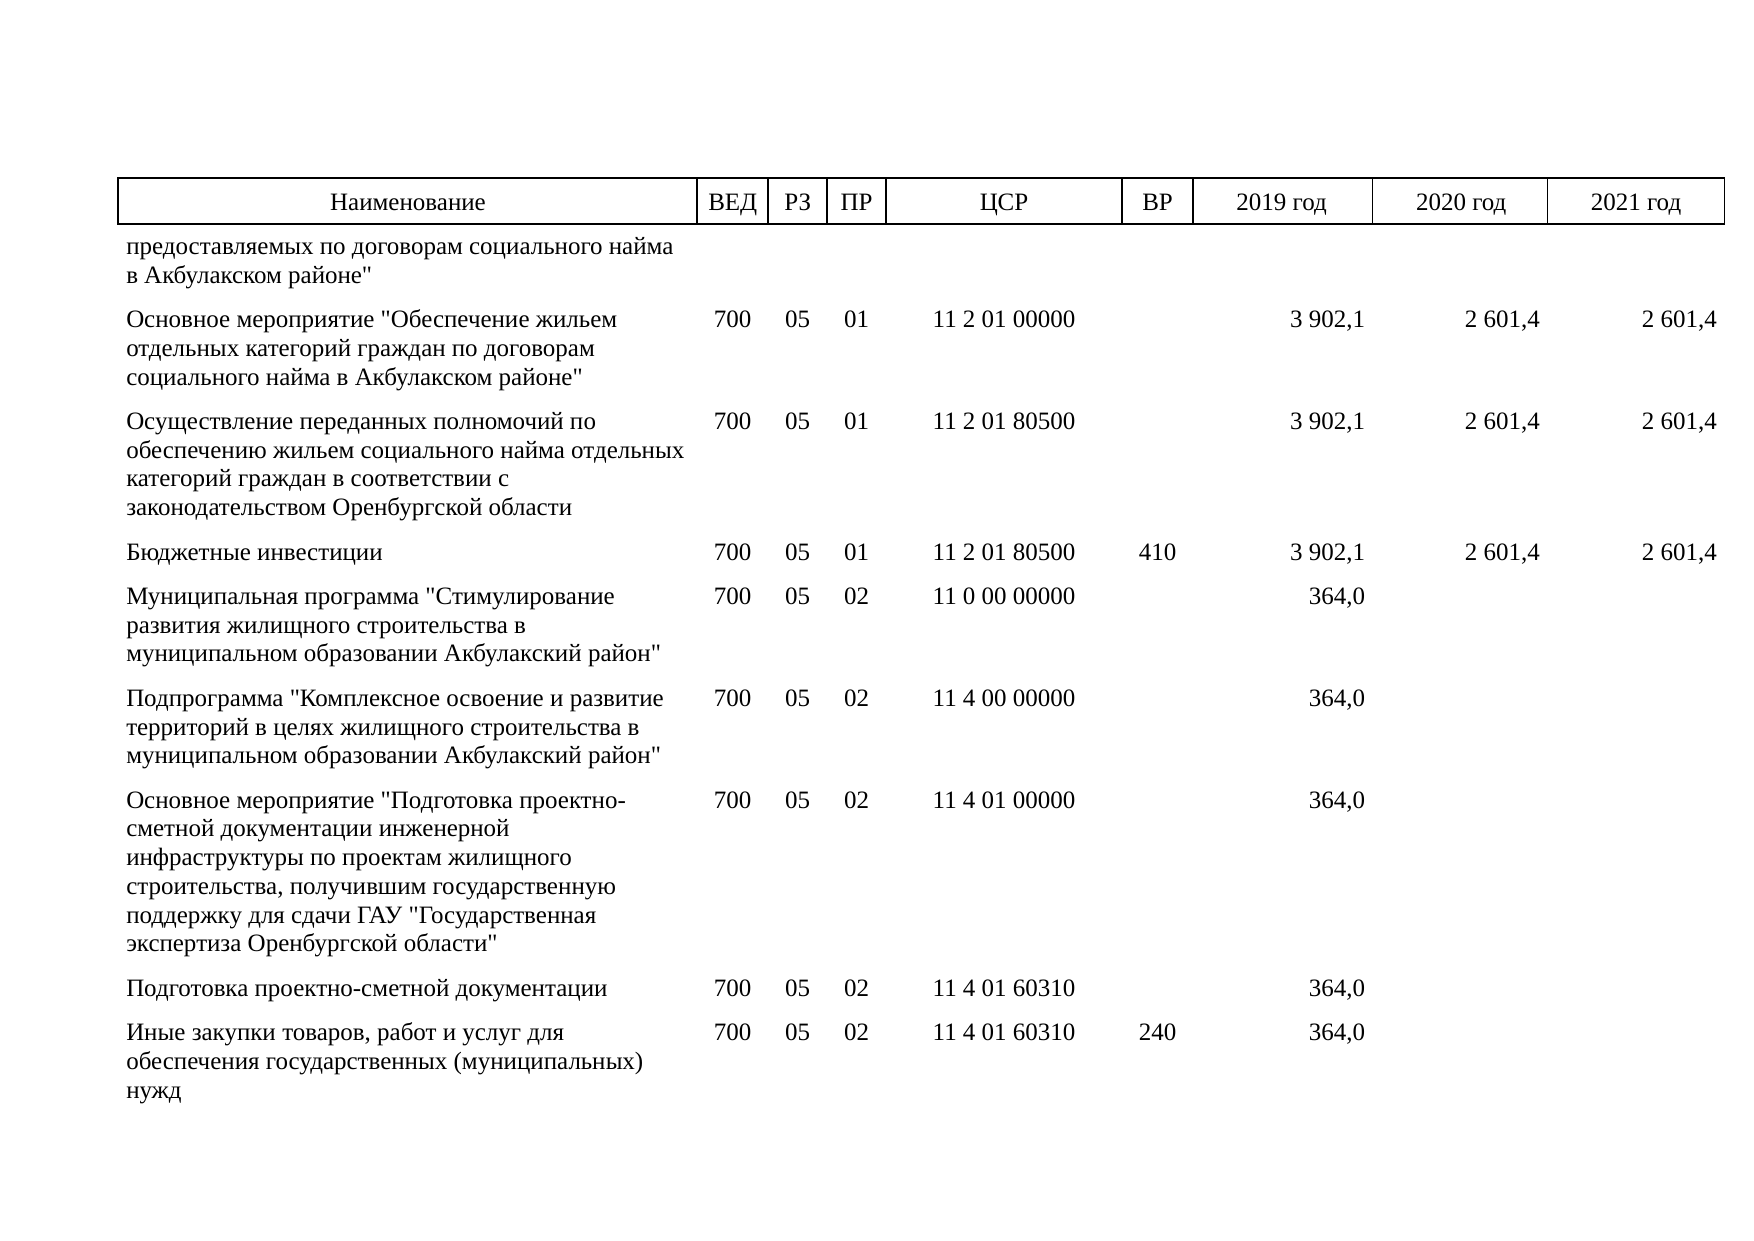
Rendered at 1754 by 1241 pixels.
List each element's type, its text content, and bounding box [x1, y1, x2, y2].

table_cell Бюджетные инвестиции [118, 529, 697, 573]
table_header [828, 179, 885, 223]
table_header [769, 179, 826, 223]
table_cell 364,0 [1193, 675, 1372, 777]
table_cell 01 [827, 398, 886, 529]
table_cell [1547, 965, 1724, 1009]
table_header РЗ [776, 187, 819, 215]
table_cell 700 [697, 529, 768, 573]
table_cell 2 601,4 [1547, 529, 1724, 573]
table_cell 3 902,1 [1193, 296, 1372, 398]
table_cell 364,0 [1193, 573, 1372, 675]
table_cell 3 902,1 [1193, 398, 1372, 529]
table_cell 364,0 [1193, 777, 1372, 965]
table_header Наименование [126, 187, 689, 215]
table_cell 11 2 01 80500 [886, 529, 1122, 573]
table_header [1548, 179, 1724, 223]
table_cell 410 [1122, 529, 1193, 573]
table_cell [886, 225, 1122, 296]
table_cell Подготовка проектно-сметной документации [118, 965, 697, 1009]
table_cell [827, 225, 886, 296]
table_cell 3 902,1 [1193, 529, 1372, 573]
table_cell Осуществление переданных полномочий по обеспечению жильем социального найма отдельных категорий граждан в соответствии с законодательством Оренбургской области [118, 398, 697, 529]
table_cell 02 [827, 675, 886, 777]
table_header [119, 179, 696, 223]
table_header 2019 год [1201, 187, 1362, 215]
table_cell 700 [697, 296, 768, 398]
table_header [887, 179, 1121, 223]
table_cell [1122, 296, 1193, 398]
table_cell 700 [697, 1010, 768, 1111]
table_cell [1373, 777, 1547, 965]
table_cell 700 [697, 675, 768, 777]
table_header [1123, 179, 1192, 223]
table_cell 2 601,4 [1373, 529, 1547, 573]
table_cell [697, 225, 768, 296]
table_header ЦСР [894, 187, 1114, 215]
table_cell 01 [827, 529, 886, 573]
table_cell 11 4 00 00000 [886, 675, 1122, 777]
table_cell 11 4 01 60310 [886, 1010, 1122, 1111]
table_cell [1547, 675, 1724, 777]
table_cell 01 [827, 296, 886, 398]
table_cell [1122, 398, 1193, 529]
table_header ВЕД [705, 187, 760, 215]
table_cell [1122, 225, 1193, 296]
table_cell [1193, 225, 1372, 296]
table_cell 02 [827, 573, 886, 675]
table_cell [1373, 573, 1547, 675]
table_cell [1547, 225, 1724, 296]
table_cell [1547, 777, 1724, 965]
table_cell 11 2 01 80500 [886, 398, 1122, 529]
table_cell 11 0 00 00000 [886, 573, 1122, 675]
table_cell [1373, 1010, 1547, 1111]
table_header [1373, 179, 1547, 223]
table_cell 05 [768, 296, 827, 398]
table_cell 700 [697, 965, 768, 1009]
table_cell [1122, 573, 1193, 675]
table_cell 2 601,4 [1547, 398, 1724, 529]
table_cell [1373, 965, 1547, 1009]
table_cell [1547, 573, 1724, 675]
table_header [698, 179, 767, 223]
table_header ВР [1130, 187, 1185, 215]
table_cell 240 [1122, 1010, 1193, 1111]
table_header [1194, 179, 1372, 223]
table_cell 700 [697, 398, 768, 529]
table_cell [1373, 675, 1547, 777]
table_cell 05 [768, 529, 827, 573]
table_cell 2 601,4 [1547, 296, 1724, 398]
table_header ПР [835, 187, 878, 215]
table_cell 05 [768, 1010, 827, 1111]
table_cell предоставляемых по договорам социального найма в Акбулакском районе" [118, 225, 697, 296]
table_cell [768, 225, 827, 296]
table_cell [1547, 1010, 1724, 1111]
table_header 2021 год [1555, 187, 1717, 215]
table_cell [1122, 675, 1193, 777]
table_cell 2 601,4 [1373, 398, 1547, 529]
table_cell 11 4 01 00000 [886, 777, 1122, 965]
table_cell 02 [827, 777, 886, 965]
table_cell Основное мероприятие "Обеспечение жильем отдельных категорий граждан по договорам социального найма в Акбулакском районе" [118, 296, 697, 398]
table_cell Подпрограмма "Комплексное освоение и развитие территорий в целях жилищного строительства в муниципальном образовании Акбулакский район" [118, 675, 697, 777]
table_cell 02 [827, 965, 886, 1009]
table_cell [1122, 777, 1193, 965]
table_cell Основное мероприятие "Подготовка проектно-сметной документации инженерной инфраструктуры по проектам жилищного строительства, получившим государственную поддержку для сдачи ГАУ "Государственная экспертиза Оренбургской области" [118, 777, 697, 965]
table_cell 05 [768, 777, 827, 965]
table_cell 05 [768, 573, 827, 675]
table_cell 02 [827, 1010, 886, 1111]
table_cell 700 [697, 777, 768, 965]
table_cell [1373, 225, 1547, 296]
table_cell 11 4 01 60310 [886, 965, 1122, 1009]
table_cell 05 [768, 675, 827, 777]
table_cell 364,0 [1193, 1010, 1372, 1111]
table_cell 700 [697, 573, 768, 675]
table_cell 11 2 01 00000 [886, 296, 1122, 398]
table_cell [1122, 965, 1193, 1009]
table_cell 05 [768, 965, 827, 1009]
table_cell 364,0 [1193, 965, 1372, 1009]
table_cell Муниципальная программа "Стимулирование развития жилищного строительства в муниципальном образовании Акбулакский район" [118, 573, 697, 675]
table_cell 2 601,4 [1373, 296, 1547, 398]
table_cell Иные закупки товаров, работ и услуг для обеспечения государственных (муниципальных) нужд [118, 1010, 697, 1111]
table_header 2020 год [1380, 187, 1542, 215]
table_cell 05 [768, 398, 827, 529]
